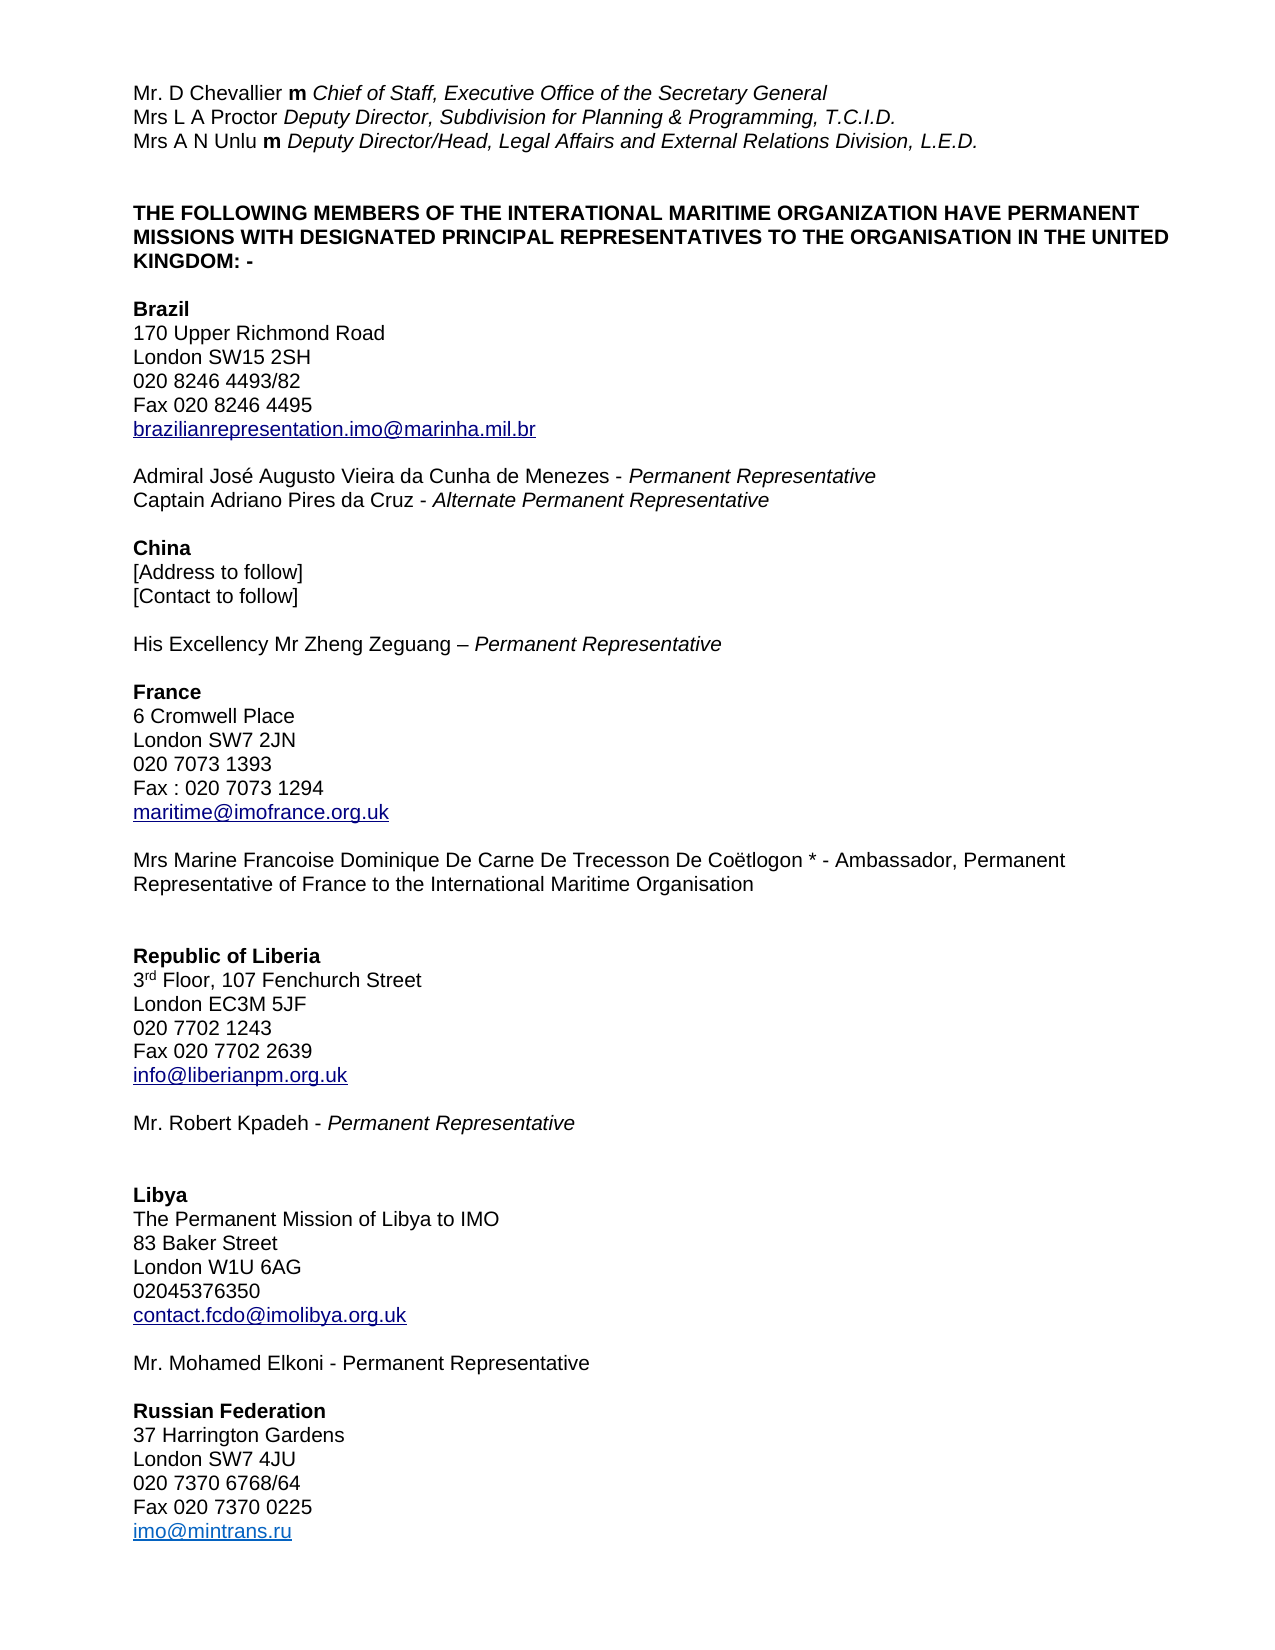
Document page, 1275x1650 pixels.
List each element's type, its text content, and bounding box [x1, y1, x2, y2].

text THE FOLLOWING MEMBERS OF THE INTERATIONAL MARITIME ORGANIZATION HAVE PERMANENT MISSIONS WITH DESIGNATED PRINCIPAL REPRESENTATIVES TO THE ORGANISATION IN THE UNITED KINGDOM: - [133, 201, 1181, 273]
text 020 7702 1243 [133, 1015, 1181, 1039]
text 02045376350 [133, 1279, 1181, 1303]
text London W1U 6AG [133, 1255, 1181, 1279]
text Fax 020 7702 2639 [133, 1039, 1181, 1063]
text 020 8246 4493/82 [133, 368, 1181, 392]
text info@liberianpm.org.uk [133, 1063, 1181, 1087]
text brazilianrepresentation.imo@marinha.mil.br [133, 416, 1181, 440]
text [Contact to follow] [133, 584, 1181, 608]
text Captain Adriano Pires da Cruz - Alternate Permanent Representative [133, 488, 1181, 512]
text His Excellency Mr Zheng Zeguang – Permanent Representative [133, 632, 1181, 656]
text Fax 020 8246 4495 [133, 392, 1181, 416]
text China [133, 536, 1181, 560]
text Fax 020 7370 0225 [133, 1494, 1181, 1518]
text contact.fcdo@imolibya.org.uk [133, 1303, 1181, 1327]
text London SW7 4JU [133, 1447, 1181, 1471]
text [Address to follow] [133, 560, 1181, 584]
text 020 7370 6768/64 [133, 1471, 1181, 1494]
text Mrs Marine Francoise Dominique De Carne De Trecesson De Coëtlogon * - Ambassador, Permanent Representative of France to the International Maritime Organisation [133, 848, 1181, 896]
text 37 Harrington Gardens [133, 1423, 1181, 1447]
text London SW15 2SH [133, 344, 1181, 368]
text 3rd Floor, 107 Fenchurch Street [133, 967, 1181, 991]
text Libya [133, 1183, 1181, 1207]
text 6 Cromwell Place [133, 704, 1181, 728]
text Mrs A N Unlu m Deputy Director/Head, Legal Affairs and External Relations Division, L.E.D. [133, 129, 1181, 153]
text Mrs L A Proctor Deputy Director, Subdivision for Planning & Programming, T.C.I.D. [133, 105, 1181, 129]
text Mr. Robert Kpadeh - Permanent Representative [133, 1111, 1181, 1135]
text imo@mintrans.ru [133, 1518, 1181, 1542]
text Brazil [133, 297, 1181, 321]
text London SW7 2JN [133, 728, 1181, 752]
text Fax : 020 7073 1294 maritime@imofrance.org.uk [133, 776, 1181, 824]
text Mr. Mohamed Elkoni - Permanent Representative [133, 1351, 1181, 1375]
text The Permanent Mission of Libya to IMO [133, 1207, 1181, 1231]
text Mr. D Chevallier m Chief of Staff, Executive Office of the Secretary General [133, 81, 1181, 105]
text 170 Upper Richmond Road [133, 321, 1181, 344]
text 83 Baker Street [133, 1231, 1181, 1255]
text Admiral José Augusto Vieira da Cunha de Menezes - Permanent Representative [133, 464, 1181, 488]
text London EC3M 5JF [133, 991, 1181, 1015]
text France [133, 680, 1181, 704]
subtitle Republic of Liberia [133, 943, 1181, 967]
text 020 7073 1393 [133, 752, 1181, 776]
text Russian Federation [133, 1399, 1181, 1423]
